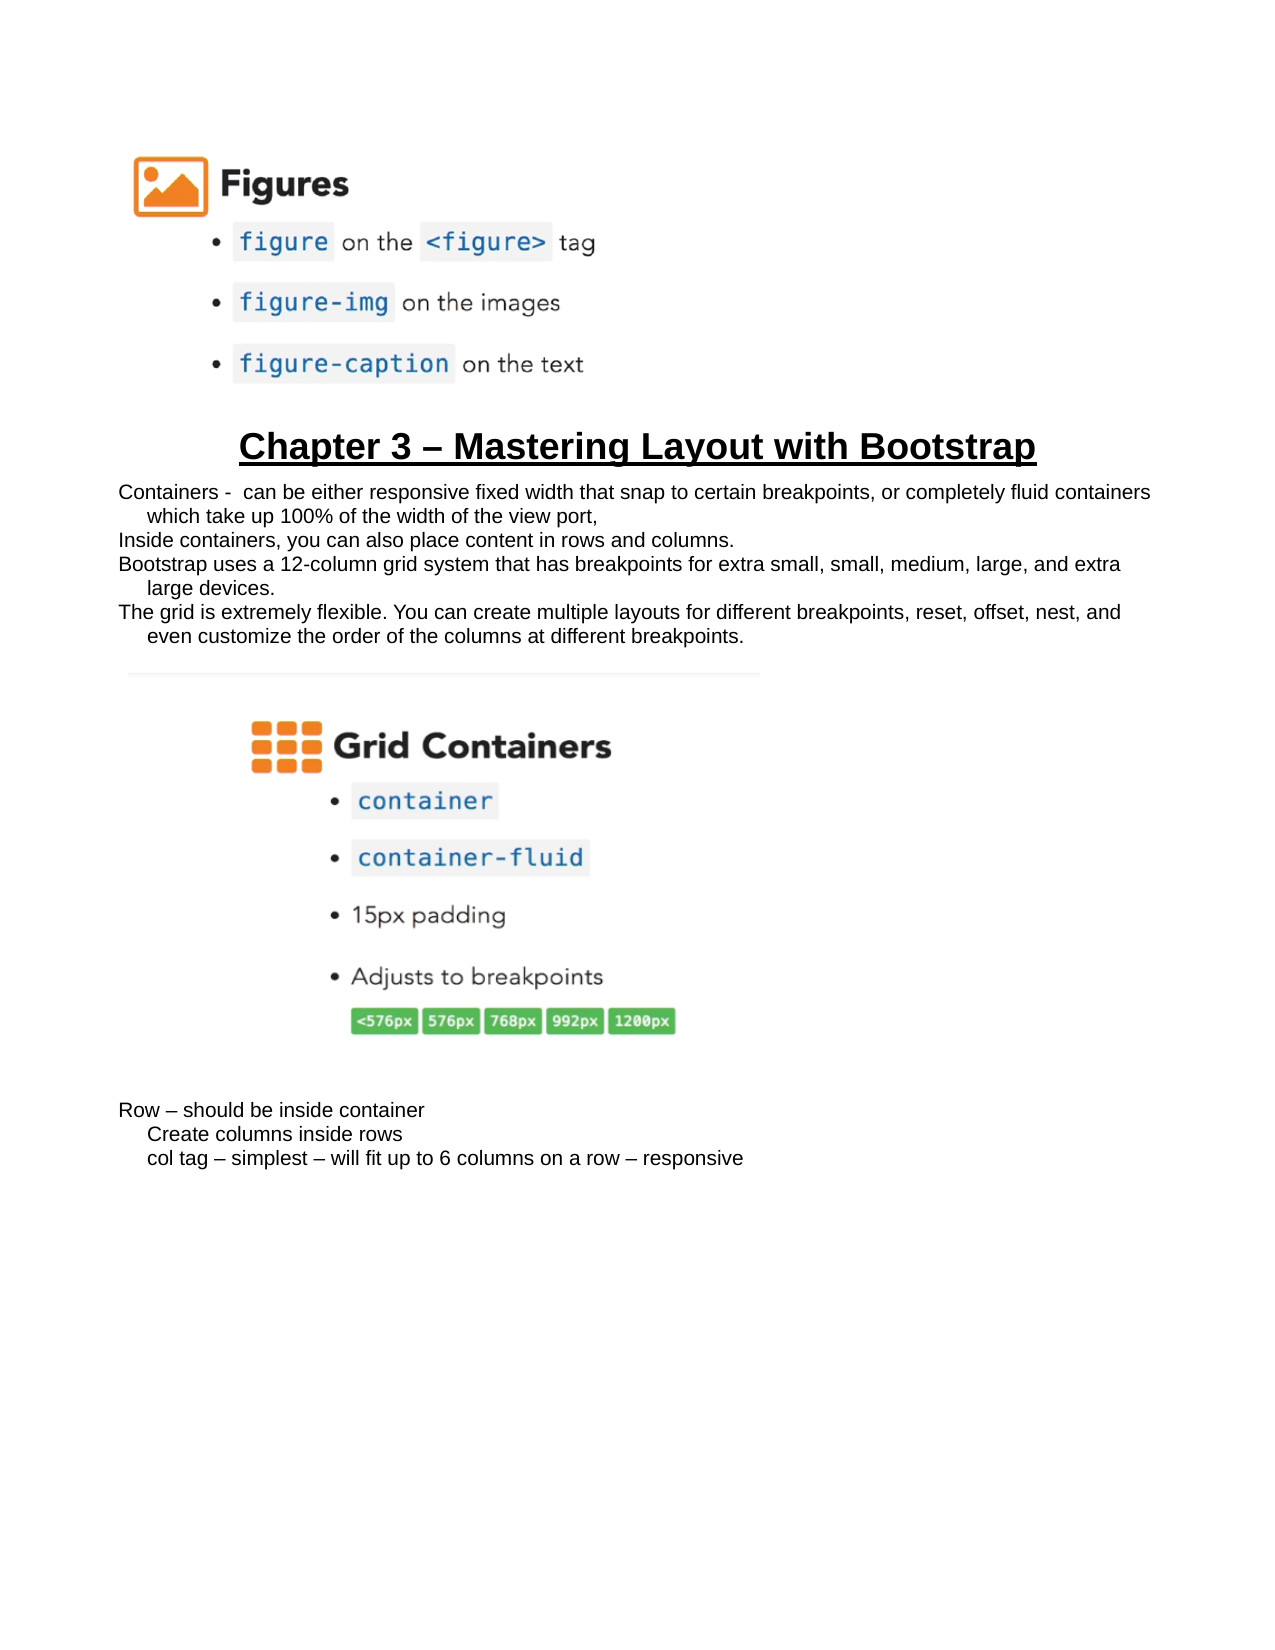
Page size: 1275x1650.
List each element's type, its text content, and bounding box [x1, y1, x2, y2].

text Inside containers, you can also place content in rows and columns. [118, 528, 1157, 552]
subtitle Chapter 3 – Mastering Layout with Bootstrap [118, 424, 1157, 468]
text Containers - can be either responsive fixed width that snap to certain breakpoints, or completely fluid containers which take up 100% of the width of the view port, [118, 480, 1157, 528]
text The grid is extremely flexible. You can create multiple layouts for different breakpoints, reset, offset, nest, and even customize the order of the columns at different breakpoints. [118, 600, 1157, 648]
picture [242, 671, 761, 1074]
text Create columns inside rows [118, 1122, 1157, 1146]
text col tag – simplest – will fit up to 6 columns on a row – responsive [118, 1146, 1157, 1169]
picture [125, 126, 682, 401]
text Bootstrap uses a 12-column grid system that has breakpoints for extra small, small, medium, large, and extra large devices. [118, 552, 1157, 600]
text Row – should be inside container [118, 1098, 1157, 1122]
